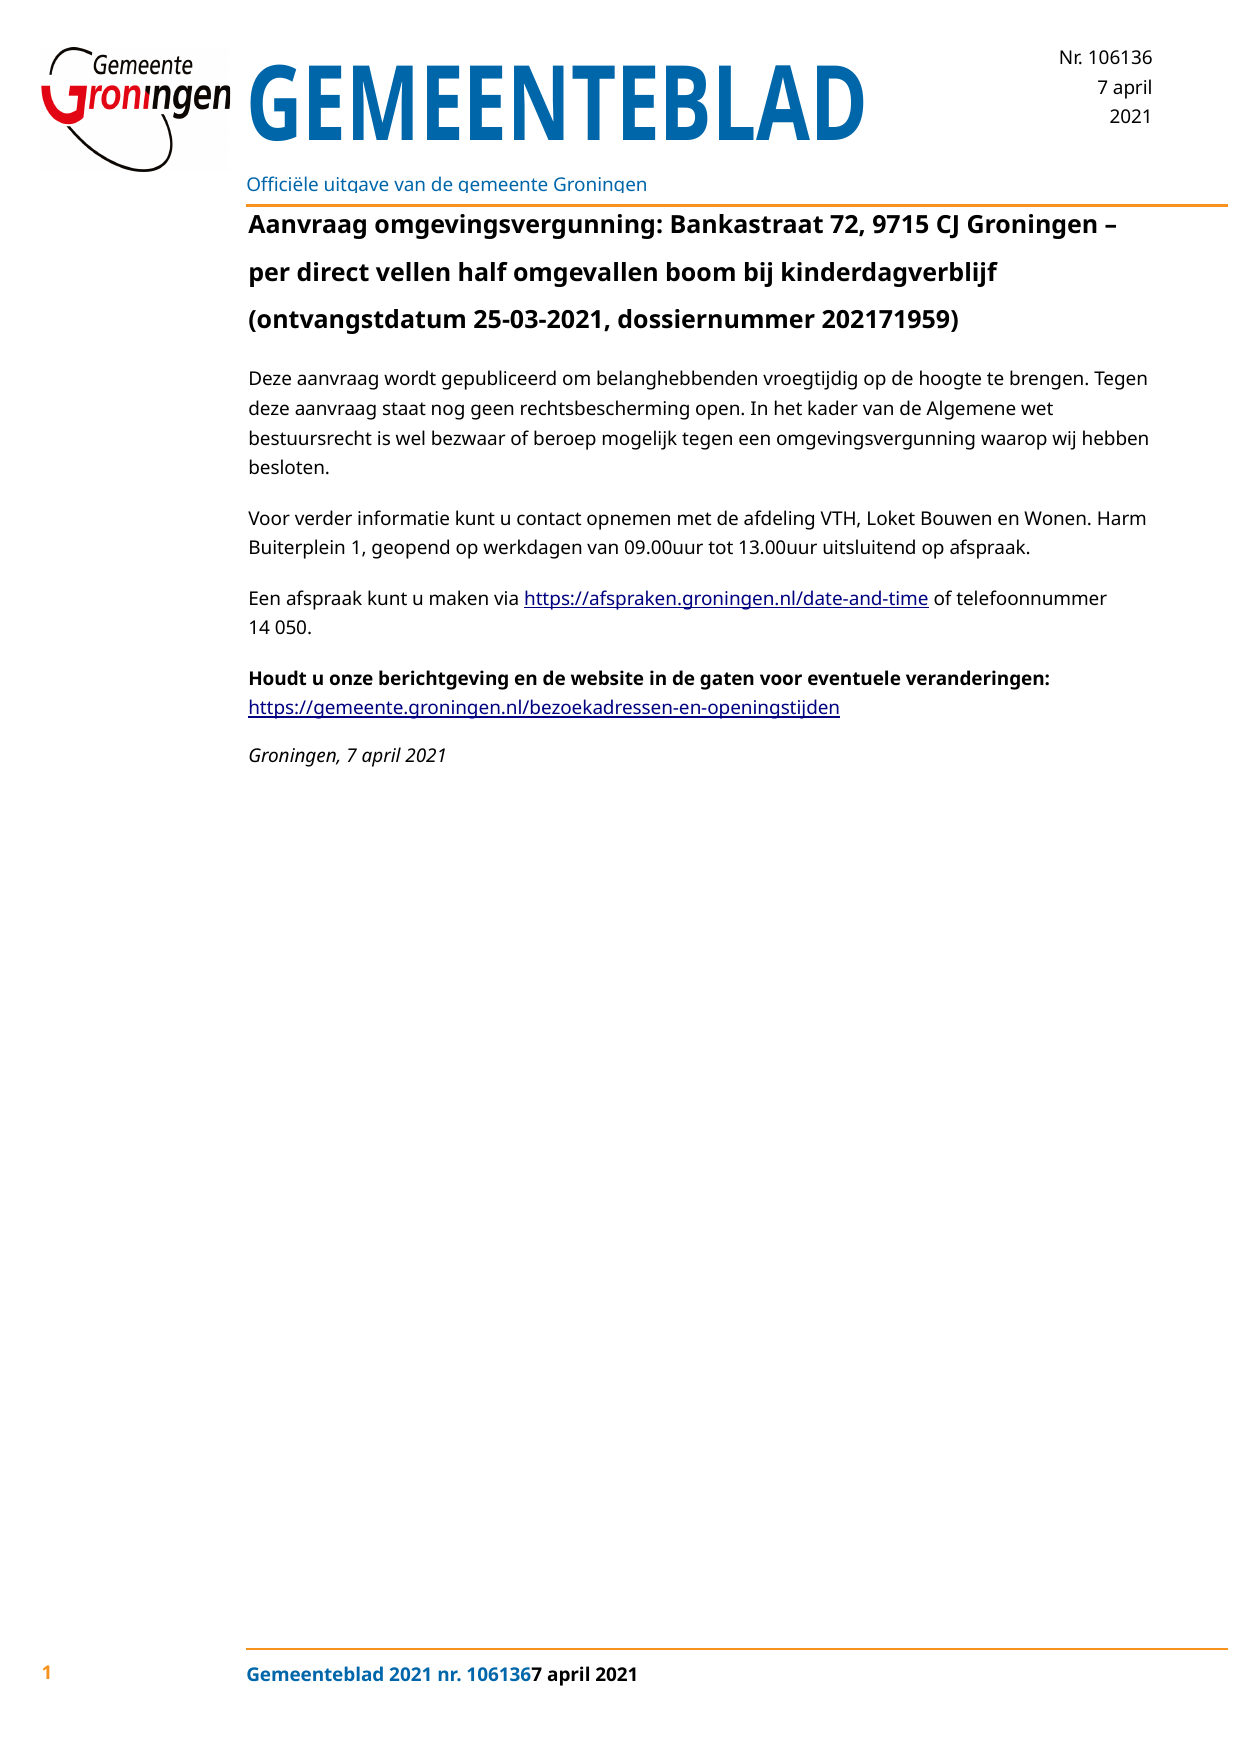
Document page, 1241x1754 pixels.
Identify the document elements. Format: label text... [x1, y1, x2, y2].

text Groningen, 7 april 2021 [248, 742, 1152, 768]
text Deze aanvraag wordt gepubliceerd om belanghebbenden vroegtijdig op de hoogte te brengen. Tegen deze aanvraag staat nog geen rechtsbescherming open. In het kader van de Algemene wet bestuursrecht is wel bezwaar of beroep mogelijk tegen een omgevingsvergunning waarop wij hebben besloten. [248, 366, 1152, 480]
picture [41, 47, 231, 172]
text Voor verder informatie kunt u contact opnemen met de afdeling VTH, Loket Bouwen en Wonen. Harm Buiterplein 1, geopend op werkdagen van 09.00uur tot 13.00uur uitsluitend op afspraak. [248, 505, 1152, 560]
text Een afspraak kunt u maken via https://afspraken.groningen.nl/date-and-time of telefoonnummer 14 050. [248, 585, 1152, 640]
text Aanvraag omgevingsvergunning: Bankastraat 72, 9715 CJ Groningen – per direct vellen half omgevallen boom bij kinderdagverblijf (ontvangstdatum 25-03-2021, dossiernummer 202171959) [248, 207, 1152, 336]
text Houdt u onze berichtgeving en de website in de gaten voor eventuele veranderingen: https://gemeente.groningen.nl/bezoekadressen-en-openingstijden [248, 665, 1152, 720]
